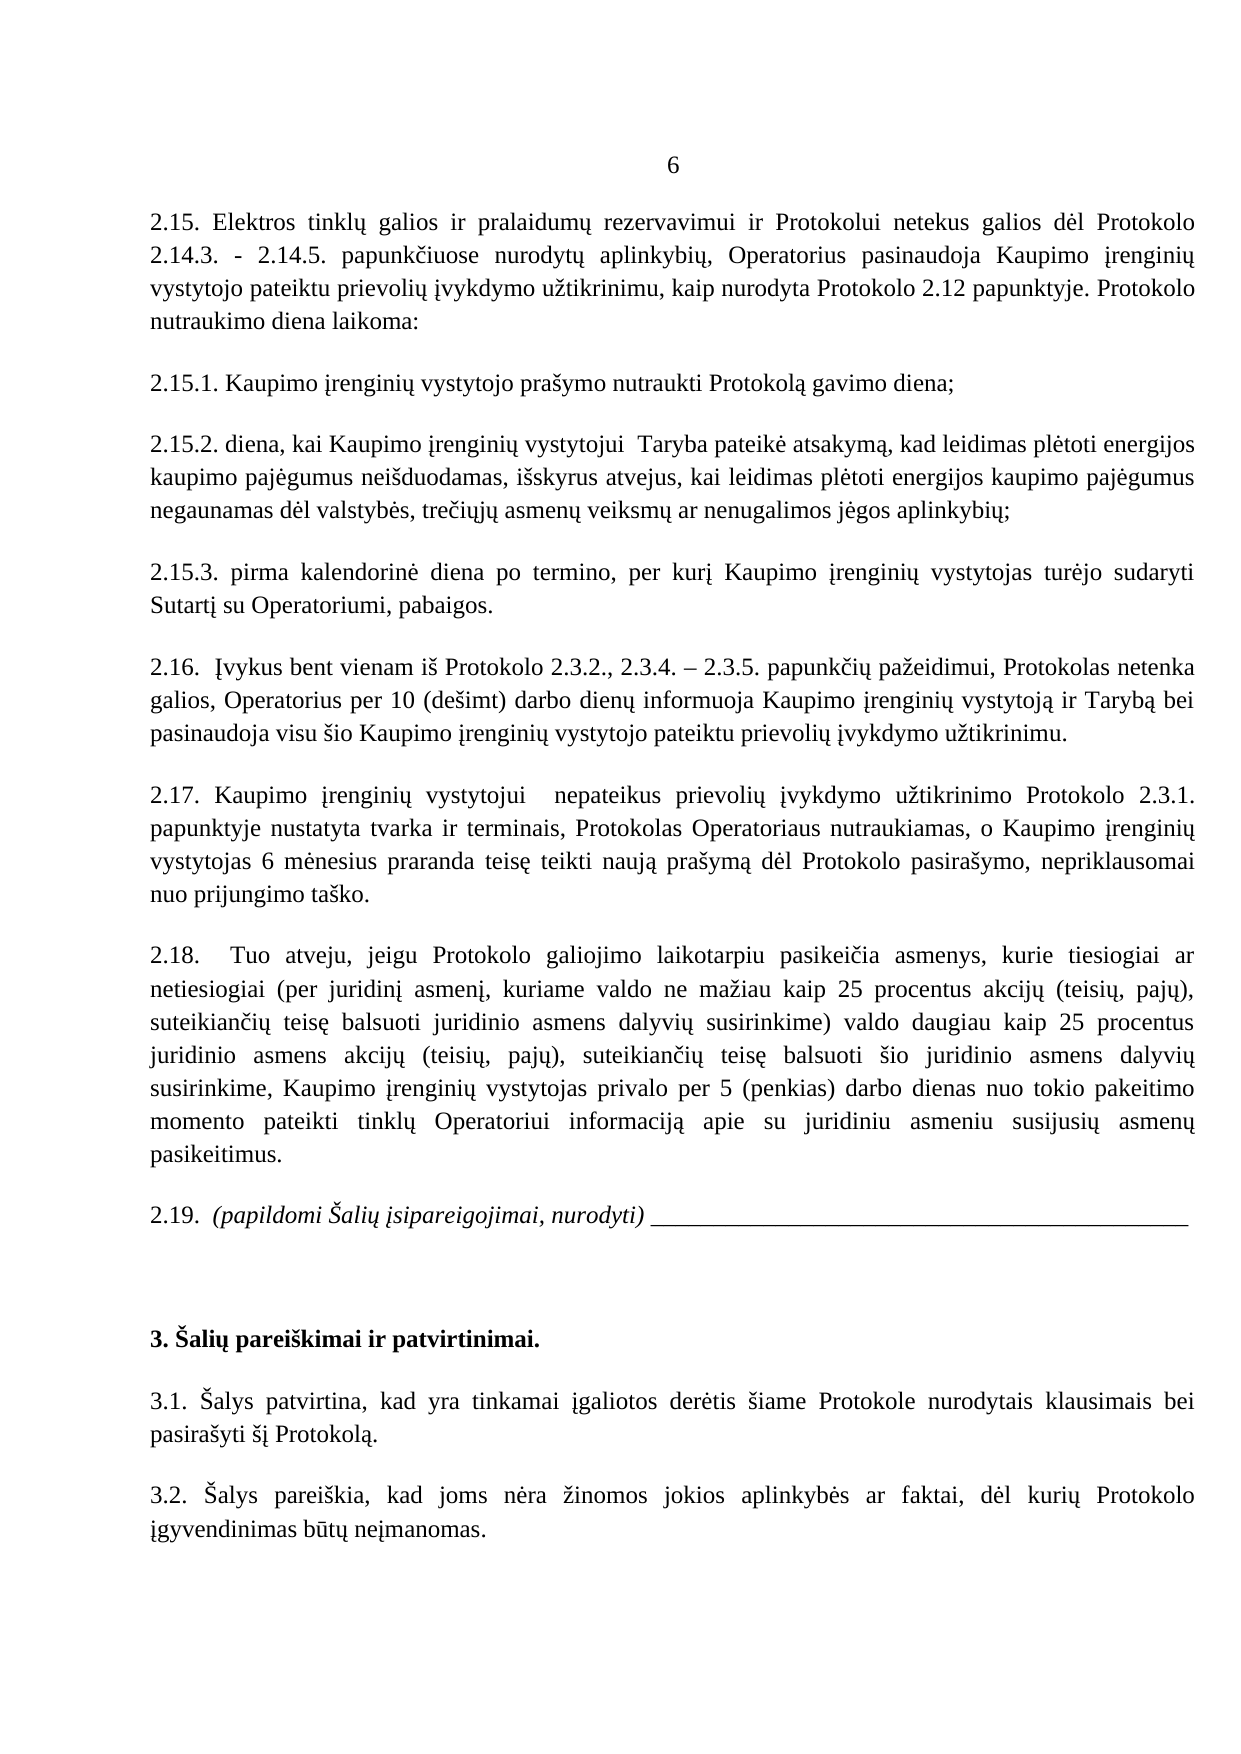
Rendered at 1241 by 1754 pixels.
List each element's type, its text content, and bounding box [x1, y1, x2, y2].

text 2.17. Kaupimo įrenginių vystytojui nepateikus prievolių įvykdymo užtikrinimo Protokolo 2.3.1. papunktyje nustatyta tvarka ir terminais, Protokolas Operatoriaus nutraukiamas, o Kaupimo įrenginių vystytojas 6 mėnesius praranda teisę teikti naują prašymą dėl Protokolo pasirašymo, nepriklausomai nuo prijungimo taško. [150, 780, 1196, 908]
text 2.15.1. Kaupimo įrenginių vystytojo prašymo nutraukti Protokolą gavimo diena; [150, 368, 1196, 396]
text 2.16. Įvykus bent vienam iš Protokolo 2.3.2., 2.3.4. – 2.3.5. papunkčių pažeidimui, Protokolas netenka galios, Operatorius per 10 (dešimt) darbo dienų informuoja Kaupimo įrenginių vystytoją ir Tarybą bei pasinaudoja visu šio Kaupimo įrenginių vystytojo pateiktu prievolių įvykdymo užtikrinimu. [150, 652, 1196, 747]
text 2.19. (papildomi Šalių įsipareigojimai, nurodyti) ___________________________________________ [150, 1201, 1196, 1229]
text 2.18. Tuo atveju, jeigu Protokolo galiojimo laikotarpiu pasikeičia asmenys, kurie tiesiogiai ar netiesiogiai (per juridinį asmenį, kuriame valdo ne mažiau kaip 25 procentus akcijų (teisių, pajų), suteikiančių teisę balsuoti juridinio asmens dalyvių susirinkime) valdo daugiau kaip 25 procentus juridinio asmens akcijų (teisių, pajų), suteikiančių teisę balsuoti šio juridinio asmens dalyvių susirinkime, Kaupimo įrenginių vystytojas privalo per 5 (penkias) darbo dienas nuo tokio pakeitimo momento pateikti tinklų Operatoriui informaciją apie su juridiniu asmeniu susijusių asmenų pasikeitimus. [150, 941, 1196, 1167]
text 3.2. Šalys pareiškia, kad joms nėra žinomos jokios aplinkybės ar faktai, dėl kurių Protokolo įgyvendinimas būtų neįmanomas. [150, 1481, 1196, 1542]
text 2.15. Elektros tinklų galios ir pralaidumų rezervavimui ir Protokolui netekus galios dėl Protokolo 2.14.3. - 2.14.5. papunkčiuose nurodytų aplinkybių, Operatorius pasinaudoja Kaupimo įrenginių vystytojo pateiktu prievolių įvykdymo užtikrinimu, kaip nurodyta Protokolo 2.12 papunktyje. Protokolo nutraukimo diena laikoma: [150, 207, 1196, 334]
text 2.15.3. pirma kalendorinė diena po termino, per kurį Kaupimo įrenginių vystytojas turėjo sudaryti Sutartį su Operatoriumi, pabaigos. [150, 557, 1196, 619]
text 2.15.2. diena, kai Kaupimo įrenginių vystytojui Taryba pateikė atsakymą, kad leidimas plėtoti energijos kaupimo pajėgumus neišduodamas, išskyrus atvejus, kai leidimas plėtoti energijos kaupimo pajėgumus negaunamas dėl valstybės, trečiųjų asmenų veiksmų ar nenugalimos jėgos aplinkybių; [150, 429, 1196, 524]
text 3.1. Šalys patvirtina, kad yra tinkamai įgaliotos derėtis šiame Protokole nurodytais klausimais bei pasirašyti šį Protokolą. [150, 1386, 1196, 1448]
text 3. Šalių pareiškimai ir patvirtinimai. [150, 1324, 1196, 1353]
